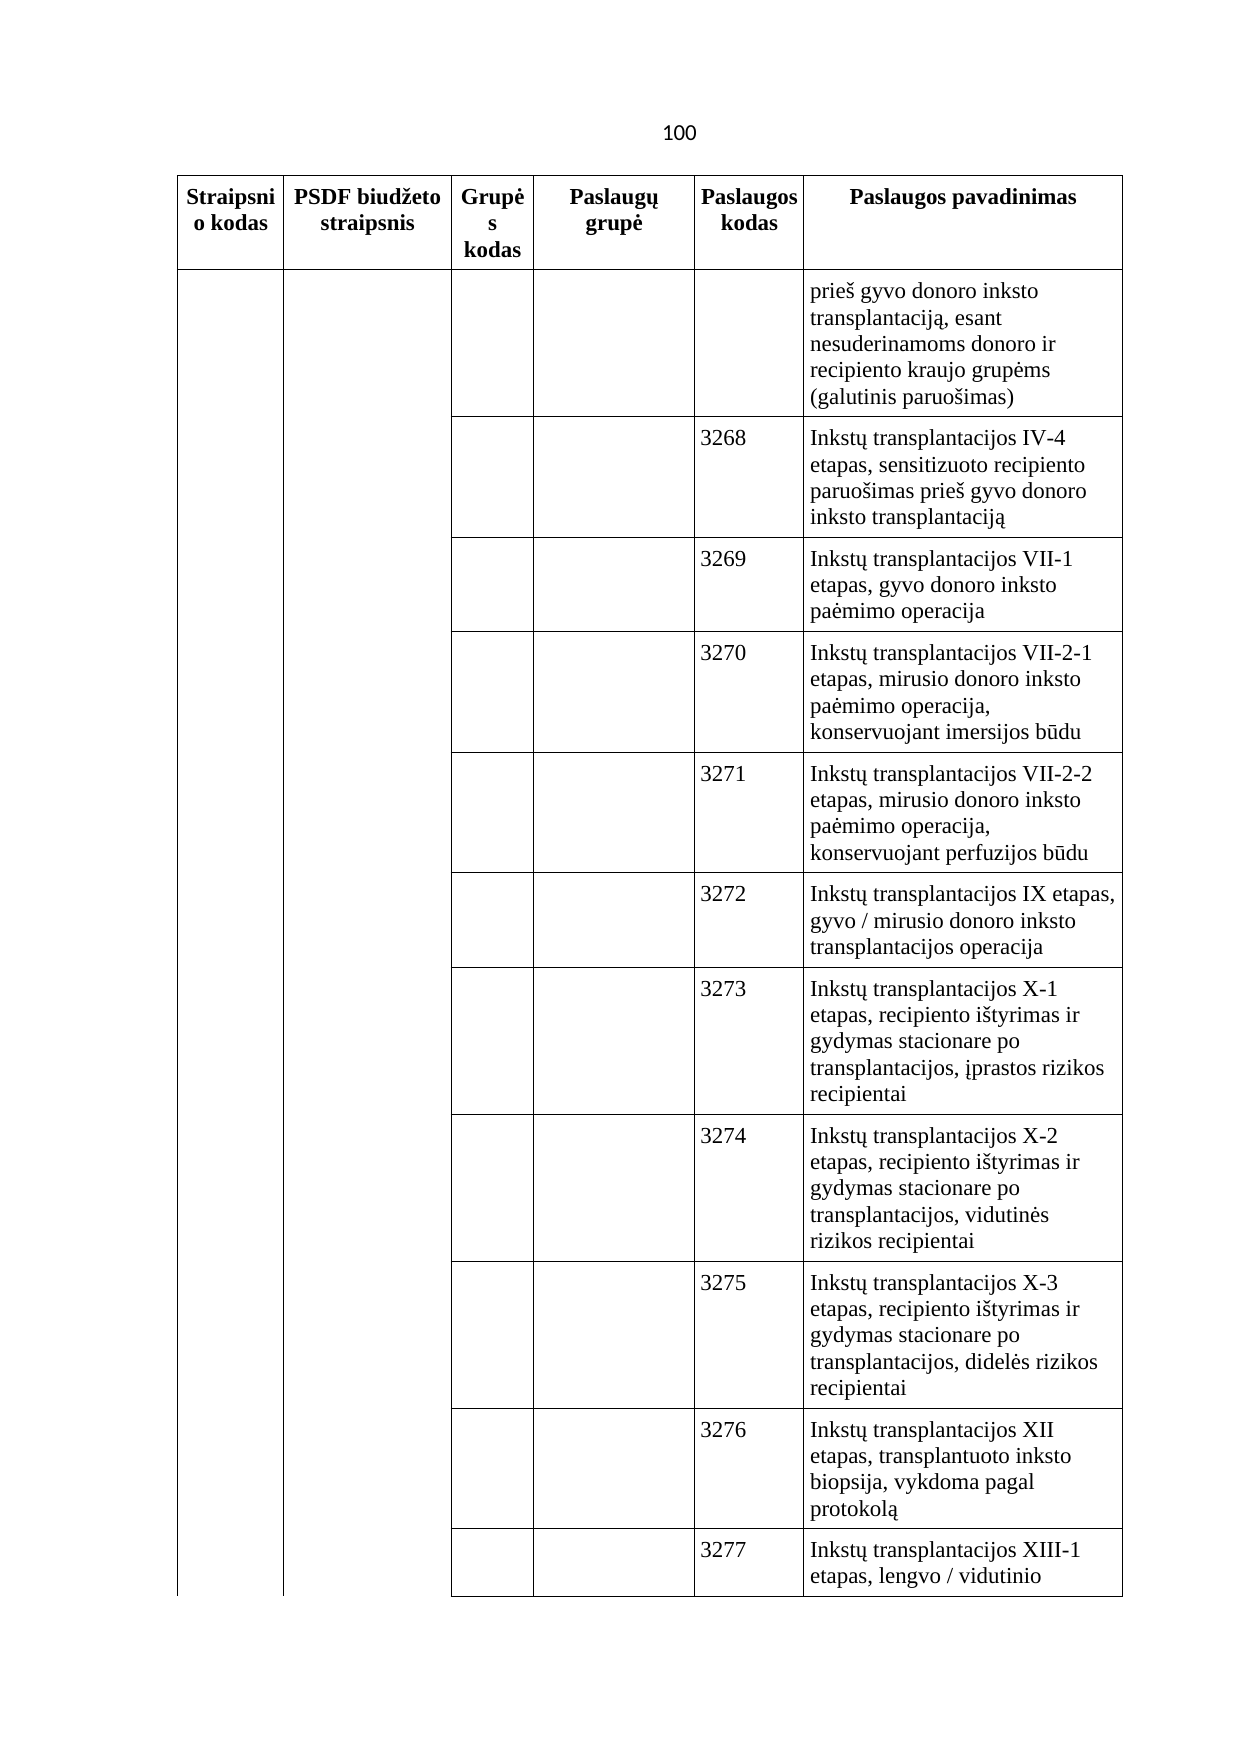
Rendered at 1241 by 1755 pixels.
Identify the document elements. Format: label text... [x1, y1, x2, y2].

table_cell [178, 1528, 283, 1596]
table_cell [284, 752, 451, 872]
table_cell 3270 [695, 632, 803, 752]
table_header Paslaugos pavadinimas [804, 176, 1122, 269]
table_header Paslaugos kodas [695, 176, 803, 269]
table_cell Inkstų transplantacijos VII-1 etapas, gyvo donoro inksto paėmimo operacija [804, 538, 1122, 631]
table_cell [452, 417, 533, 537]
table_cell [452, 270, 533, 416]
table_cell 3273 [695, 968, 803, 1113]
table_cell [178, 872, 283, 967]
table_cell Inkstų transplantacijos XIII-1 etapas, lengvo / vidutinio [804, 1529, 1122, 1596]
table_cell [452, 1529, 533, 1596]
table_cell [284, 1114, 451, 1261]
table_cell [178, 967, 283, 1113]
table_cell [452, 873, 533, 967]
table_cell [178, 752, 283, 872]
table_cell [534, 1409, 694, 1528]
table_cell [284, 967, 451, 1113]
table_cell Inkstų transplantacijos X-3 etapas, recipiento ištyrimas ir gydymas stacionare po transplantacijos, didelės rizikos recipientai [804, 1262, 1122, 1407]
table_cell [452, 1262, 533, 1407]
table_cell [178, 270, 283, 416]
table_cell [178, 631, 283, 752]
table_cell Inkstų transplantacijos VII-2-2 etapas, mirusio donoro inksto paėmimo operacija, konservuojant perfuzijos būdu [804, 753, 1122, 872]
table_cell [534, 632, 694, 752]
table_cell [284, 1261, 451, 1407]
table_cell [178, 1261, 283, 1407]
table_cell [452, 753, 533, 872]
table_cell [534, 873, 694, 967]
table_cell [284, 537, 451, 631]
table_cell prieš gyvo donoro inksto transplantaciją, esant nesuderinamoms donoro ir recipiento kraujo grupėms (galutinis paruošimas) [804, 270, 1122, 416]
table_cell [452, 632, 533, 752]
table_cell [284, 1408, 451, 1528]
table_cell [452, 968, 533, 1113]
table_cell [178, 416, 283, 537]
table_cell 3274 [695, 1115, 803, 1261]
table_cell [452, 1409, 533, 1528]
table_cell [534, 417, 694, 537]
table_cell [178, 537, 283, 631]
table_cell [284, 416, 451, 537]
table_header Paslaugų grupė [534, 176, 694, 269]
table_cell [534, 1529, 694, 1596]
table_cell [534, 1262, 694, 1407]
table_cell [534, 753, 694, 872]
table_cell 3271 [695, 753, 803, 872]
table_header Straipsnio kodas [178, 176, 283, 269]
table_cell [534, 270, 694, 416]
table_cell 3272 [695, 873, 803, 967]
table_cell Inkstų transplantacijos IX etapas, gyvo / mirusio donoro inksto transplantacijos operacija [804, 873, 1122, 967]
table_header PSDF biudžeto straipsnis [284, 176, 451, 269]
table_cell [452, 1115, 533, 1261]
table_cell [178, 1114, 283, 1261]
table_cell [534, 538, 694, 631]
table_cell Inkstų transplantacijos XII etapas, transplantuoto inksto biopsija, vykdoma pagal protokolą [804, 1409, 1122, 1528]
table_cell [452, 538, 533, 631]
table_cell 3268 [695, 417, 803, 537]
table_cell [534, 1115, 694, 1261]
table_header Grupės kodas [452, 176, 533, 269]
table_cell Inkstų transplantacijos VII-2-1 etapas, mirusio donoro inksto paėmimo operacija, konservuojant imersijos būdu [804, 632, 1122, 752]
table_cell [695, 270, 803, 416]
table_cell [534, 968, 694, 1113]
table_cell [284, 1528, 451, 1596]
table_cell Inkstų transplantacijos X-1 etapas, recipiento ištyrimas ir gydymas stacionare po transplantacijos, įprastos rizikos recipientai [804, 968, 1122, 1113]
table_cell [284, 270, 451, 416]
table_cell Inkstų transplantacijos X-2 etapas, recipiento ištyrimas ir gydymas stacionare po transplantacijos, vidutinės rizikos recipientai [804, 1115, 1122, 1261]
table_cell 3275 [695, 1262, 803, 1407]
table_cell Inkstų transplantacijos IV-4 etapas, sensitizuoto recipiento paruošimas prieš gyvo donoro inksto transplantaciją [804, 417, 1122, 537]
table_cell [178, 1408, 283, 1528]
table_cell [284, 872, 451, 967]
table_cell 3277 [695, 1529, 803, 1596]
table_cell 3269 [695, 538, 803, 631]
table_cell [284, 631, 451, 752]
table_cell 3276 [695, 1409, 803, 1528]
